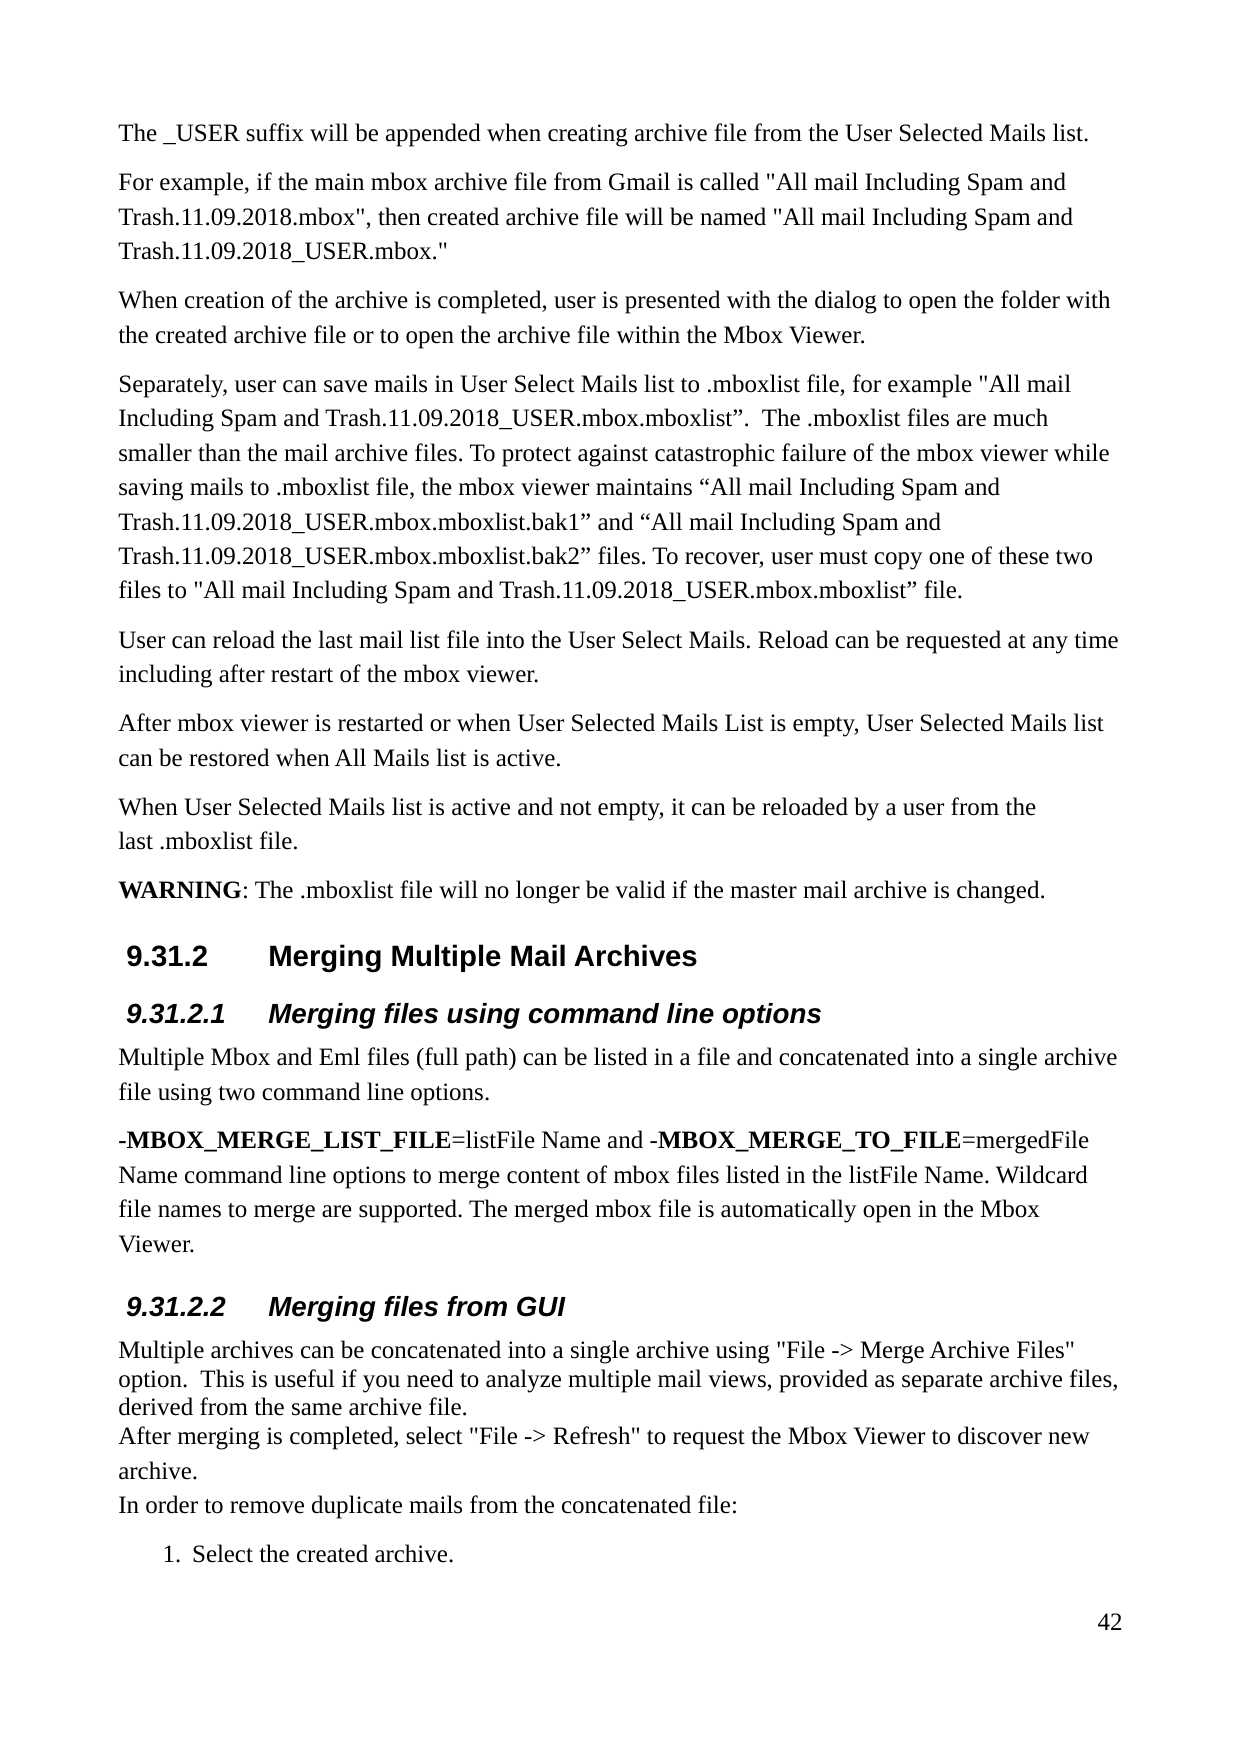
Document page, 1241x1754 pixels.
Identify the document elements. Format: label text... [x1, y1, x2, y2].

subtitle Merging Multiple Mail Archives [118, 939, 1122, 973]
text When User Selected Mails list is active and not empty, it can be reloaded by a user from the last .mboxlist file. [118, 792, 1122, 855]
text Multiple Mbox and Eml files (full path) can be listed in a file and concatenated into a single archive file using two command line options. [118, 1042, 1122, 1105]
text WARNING: The .mboxlist file will no longer be valid if the master mail archive is changed. [118, 875, 1122, 904]
text After merging is completed, select "File -> Refresh" to request the Mbox Viewer to discover new archive. In order to remove duplicate mails from the concatenated file: [118, 1421, 1122, 1519]
list Select the created archive. [162, 1539, 1122, 1568]
text When creation of the archive is completed, user is presented with the dialog to open the folder with the created archive file or to open the archive file within the Mbox Viewer. [118, 285, 1122, 348]
text Multiple archives can be concatenated into a single archive using "File -> Merge Archive Files" option. This is useful if you need to analyze multiple mail views, provided as separate archive files, derived from the same archive file. [118, 1335, 1122, 1421]
text User can reload the last mail list file into the User Select Mails. Reload can be requested at any time including after restart of the mbox viewer. [118, 625, 1122, 688]
text The _USER suffix will be appended when creating archive file from the User Selected Mails list. [118, 118, 1122, 147]
text After mbox viewer is restarted or when User Selected Mails List is empty, User Selected Mails list can be restored when All Mails list is active. [118, 708, 1122, 771]
text Separately, user can save mails in User Select Mails list to .mboxlist file, for example "All mail Including Spam and Trash.11.09.2018_USER.mbox.mboxlist”. The .mboxlist files are much smaller than the mail archive files. To protect against catastrophic failure of the mbox viewer while saving mails to .mboxlist file, the mbox viewer maintains “All mail Including Spam and Trash.11.09.2018_USER.mbox.mboxlist.bak1” and “All mail Including Spam and Trash.11.09.2018_USER.mbox.mboxlist.bak2” files. To recover, user must copy one of these two files to "All mail Including Spam and Trash.11.09.2018_USER.mbox.mboxlist” file. [118, 369, 1122, 604]
subtitle Merging files from GUI [118, 1291, 1122, 1322]
subtitle Merging files using command line options [118, 998, 1122, 1029]
text For example, if the main mbox archive file from Gmail is called "All mail Including Spam and Trash.11.09.2018.mbox", then created archive file will be named "All mail Including Spam and Trash.11.09.2018_USER.mbox." [118, 167, 1122, 265]
text -MBOX_MERGE_LIST_FILE=listFile Name and -MBOX_MERGE_TO_FILE=mergedFile Name command line options to merge content of mbox files listed in the listFile Name. Wildcard file names to merge are supported. The merged mbox file is automatically open in the Mbox Viewer. [118, 1126, 1122, 1258]
